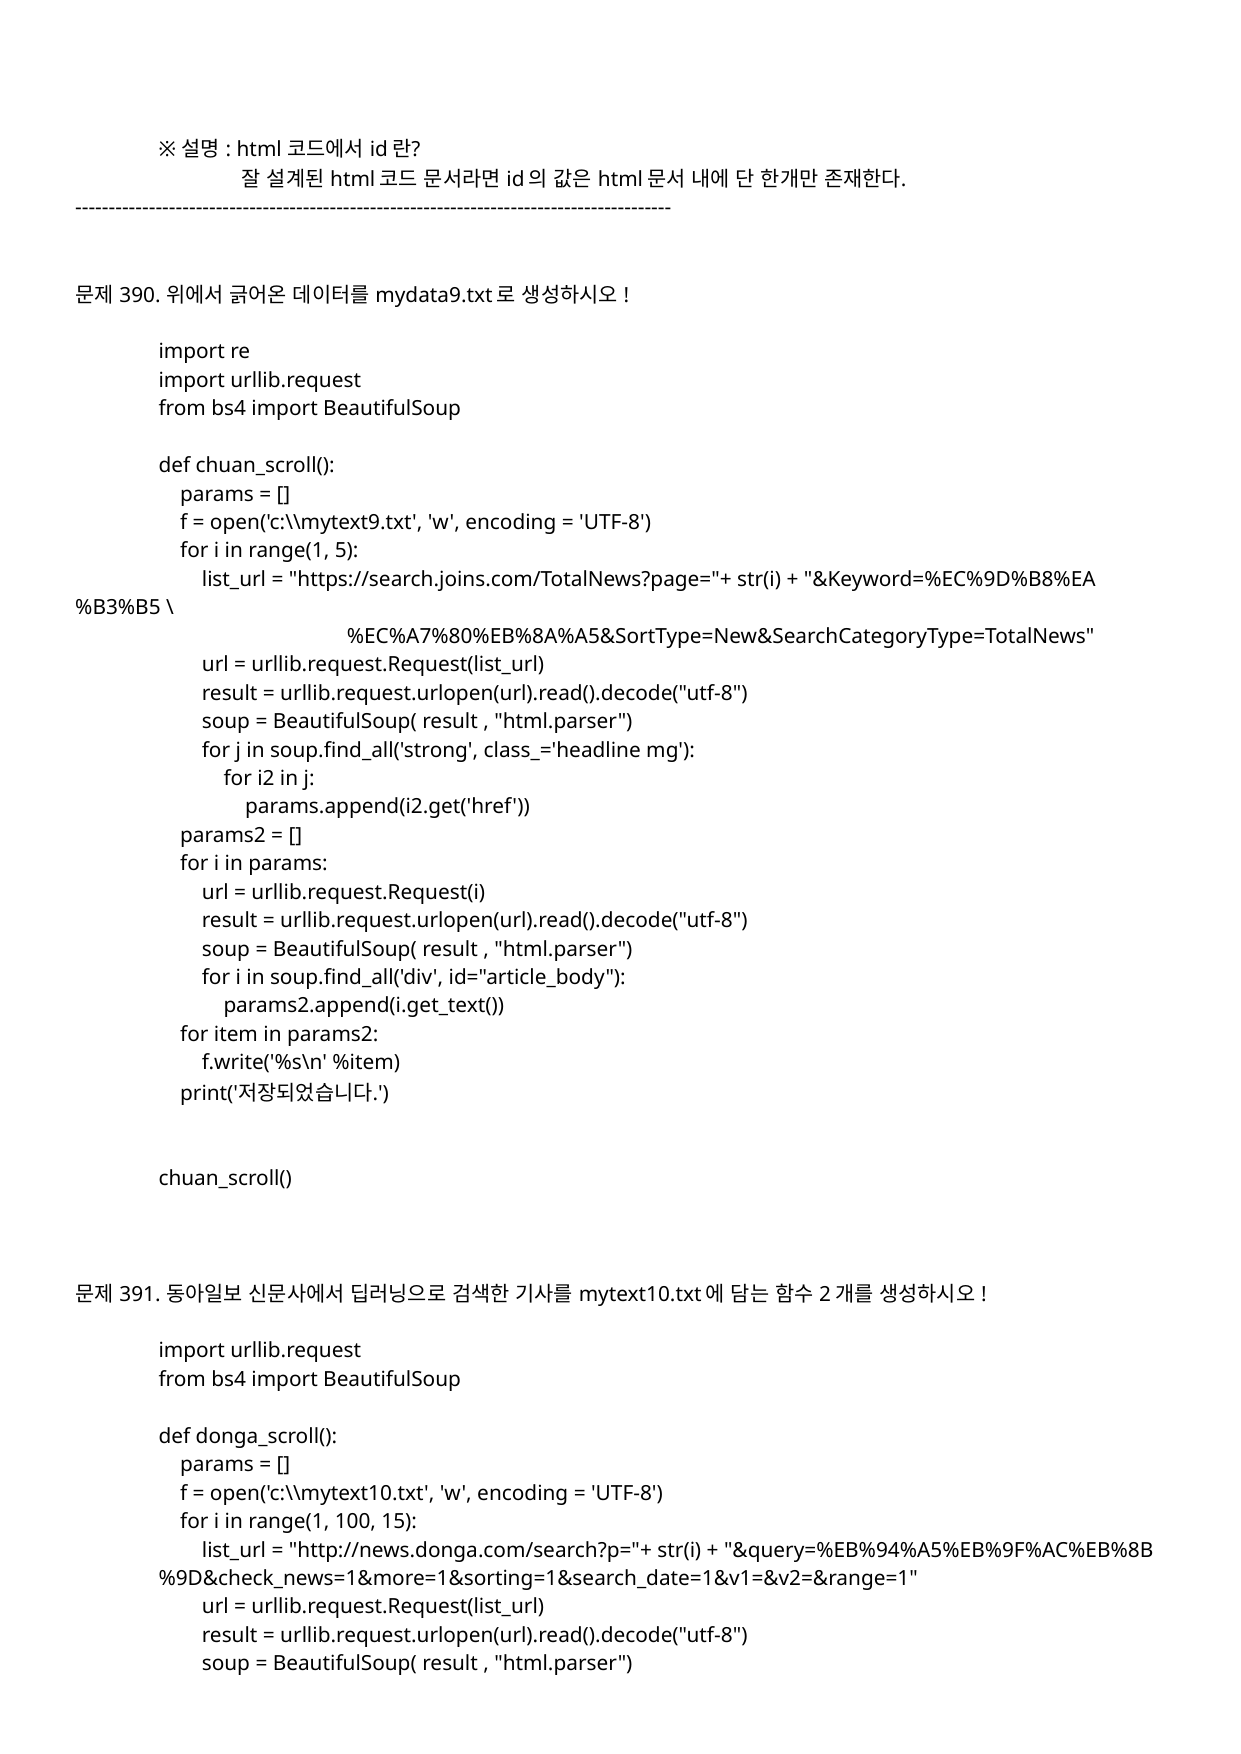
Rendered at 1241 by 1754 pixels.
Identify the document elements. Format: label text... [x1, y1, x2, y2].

text ----------------------------------------------------------------------------------------- [75, 192, 1165, 221]
text for item in params2: [75, 1019, 1165, 1047]
text url = urllib.request.Request(i) [75, 877, 1165, 905]
text params = [] [75, 1449, 1165, 1478]
text soup = BeautifulSoup( result , "html.parser") [75, 1648, 1165, 1677]
text result = urllib.request.urlopen(url).read().decode("utf-8") [75, 905, 1165, 934]
text f = open('c:\\mytext10.txt', 'w', encoding = 'UTF-8') [75, 1478, 1165, 1506]
text params = [] [75, 479, 1165, 507]
text f = open('c:\\mytext9.txt', 'w', encoding = 'UTF-8') [75, 507, 1165, 536]
text list_url = "http://news.donga.com/search?p="+ str(i) + "&query=%EB%94%A5%EB%9F%AC%EB%8B %9D&check_news=1&more=1&sorting=1&search_date=1&v1=&v2=&range=1" [75, 1535, 1165, 1592]
text import urllib.request [75, 365, 1165, 393]
text 잘 설계된 html코드 문서라면 id의 값은 html문서 내에 단 한개만 존재한다. [75, 162, 1165, 192]
text print('저장되었습니다.') [75, 1076, 1165, 1106]
text for i in range(1, 100, 15): [75, 1506, 1165, 1535]
text params.append(i2.get('href')) [75, 792, 1165, 820]
text list_url = "https://search.joins.com/TotalNews?page="+ str(i) + "&Keyword=%EC%9D%B8%EA%B3%B5 \ [75, 564, 1165, 621]
text result = urllib.request.urlopen(url).read().decode("utf-8") [75, 1620, 1165, 1648]
text chuan_scroll() [75, 1163, 1165, 1192]
text import urllib.request [75, 1336, 1165, 1364]
text for i in params: [75, 848, 1165, 877]
text url = urllib.request.Request(list_url) [75, 1592, 1165, 1620]
text for i2 in j: [75, 763, 1165, 792]
text params2 = [] [75, 820, 1165, 848]
text ※ 설명 : html 코드에서 id란? [75, 132, 1165, 162]
text url = urllib.request.Request(list_url) [75, 649, 1165, 678]
text result = urllib.request.urlopen(url).read().decode("utf-8") [75, 678, 1165, 706]
text def donga_scroll(): [75, 1421, 1165, 1449]
text from bs4 import BeautifulSoup [75, 393, 1165, 422]
text f.write('%s\n' %item) [75, 1047, 1165, 1076]
text 문제 391. 동아일보 신문사에서 딥러닝으로 검색한 기사를 mytext10.txt에 담는 함수 2개를 생성하시오 ! [75, 1277, 1165, 1307]
text params2.append(i.get_text()) [75, 991, 1165, 1019]
text 문제 390. 위에서 긁어온 데이터를 mydata9.txt로 생성하시오 ! [75, 278, 1165, 308]
text for i in soup.find_all('div', id="article_body"): [75, 962, 1165, 991]
text for j in soup.find_all('strong', class_='headline mg'): [75, 735, 1165, 763]
text %EC%A7%80%EB%8A%A5&SortType=New&SearchCategoryType=TotalNews" [75, 621, 1165, 649]
text for i in range(1, 5): [75, 536, 1165, 564]
text soup = BeautifulSoup( result , "html.parser") [75, 706, 1165, 735]
text soup = BeautifulSoup( result , "html.parser") [75, 934, 1165, 962]
text def chuan_scroll(): [75, 450, 1165, 479]
text from bs4 import BeautifulSoup [75, 1364, 1165, 1392]
text import re [75, 337, 1165, 365]
